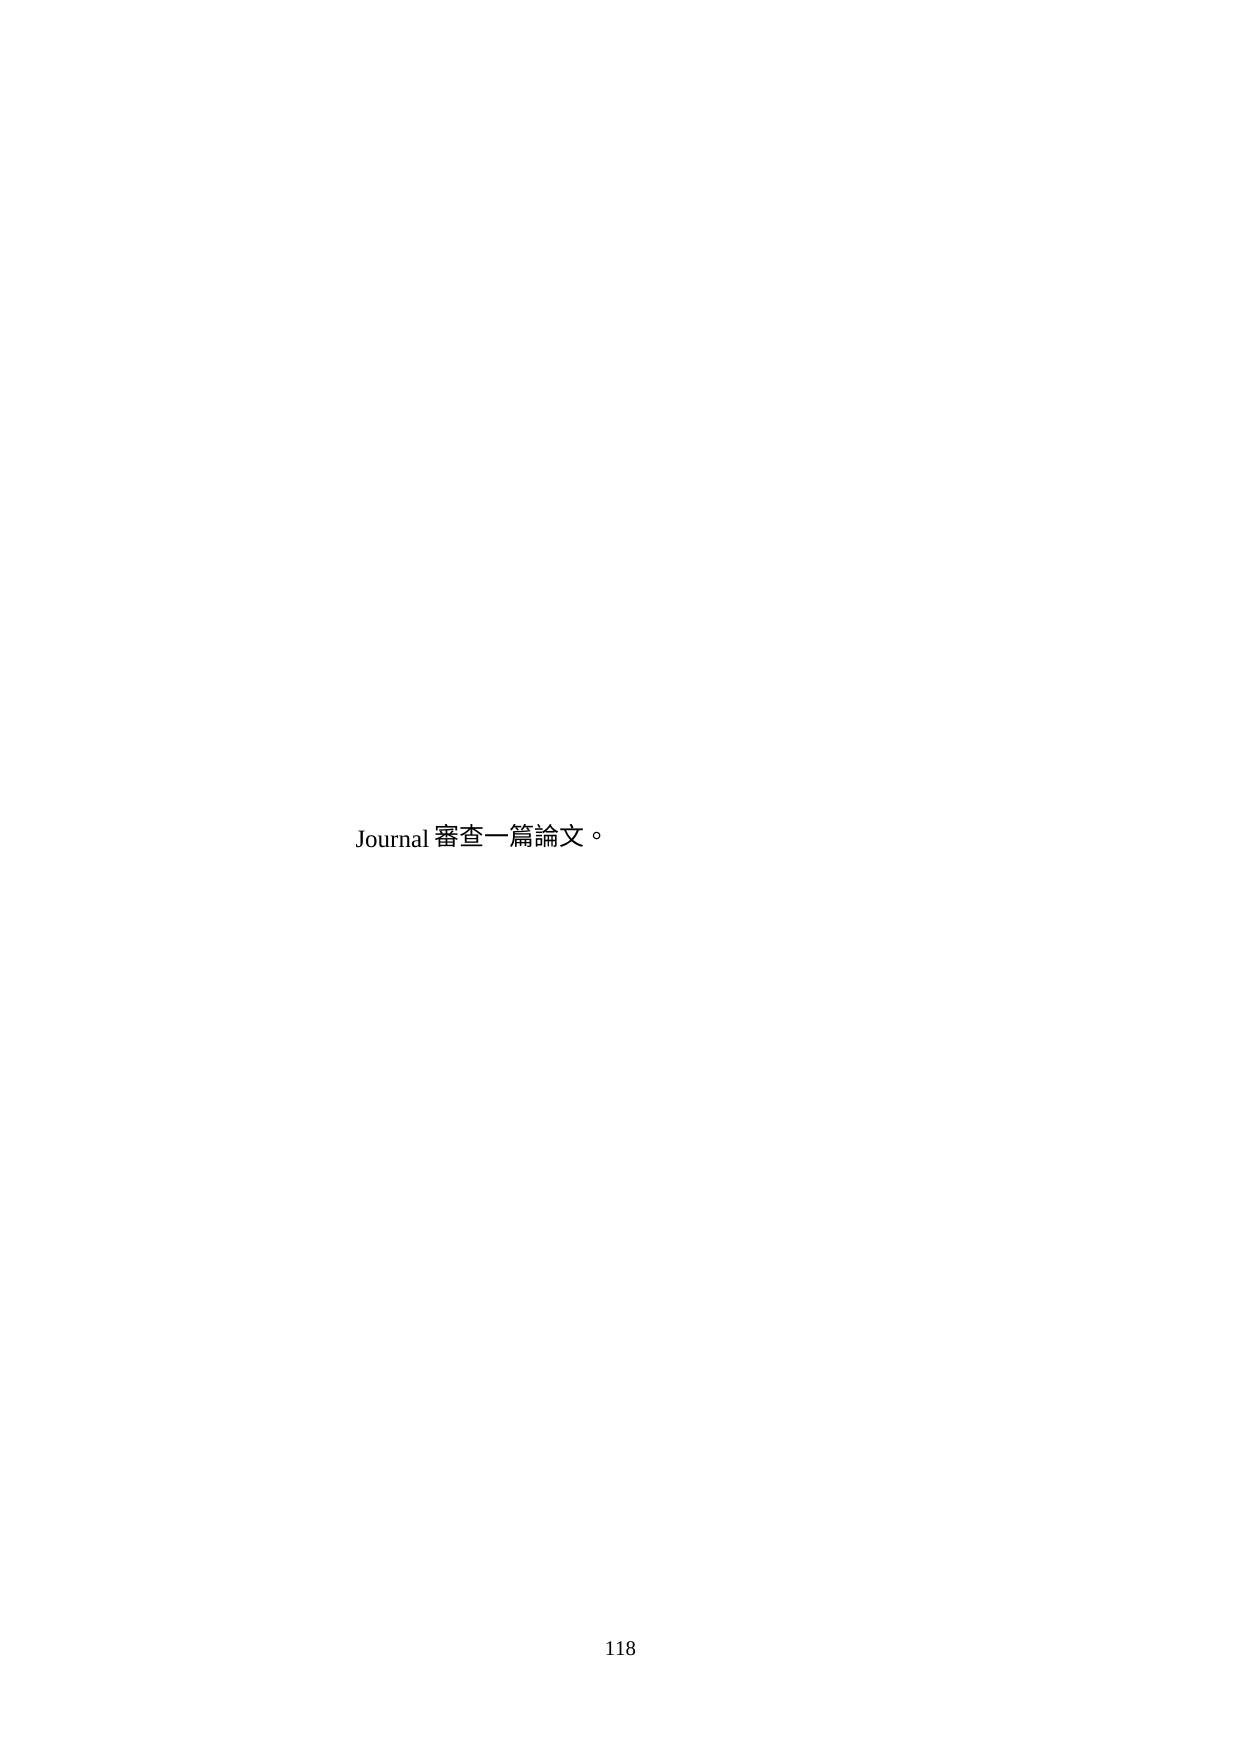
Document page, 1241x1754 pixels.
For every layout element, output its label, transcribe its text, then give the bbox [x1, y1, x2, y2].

list Journal審查一篇論文。 [268, 816, 1122, 852]
